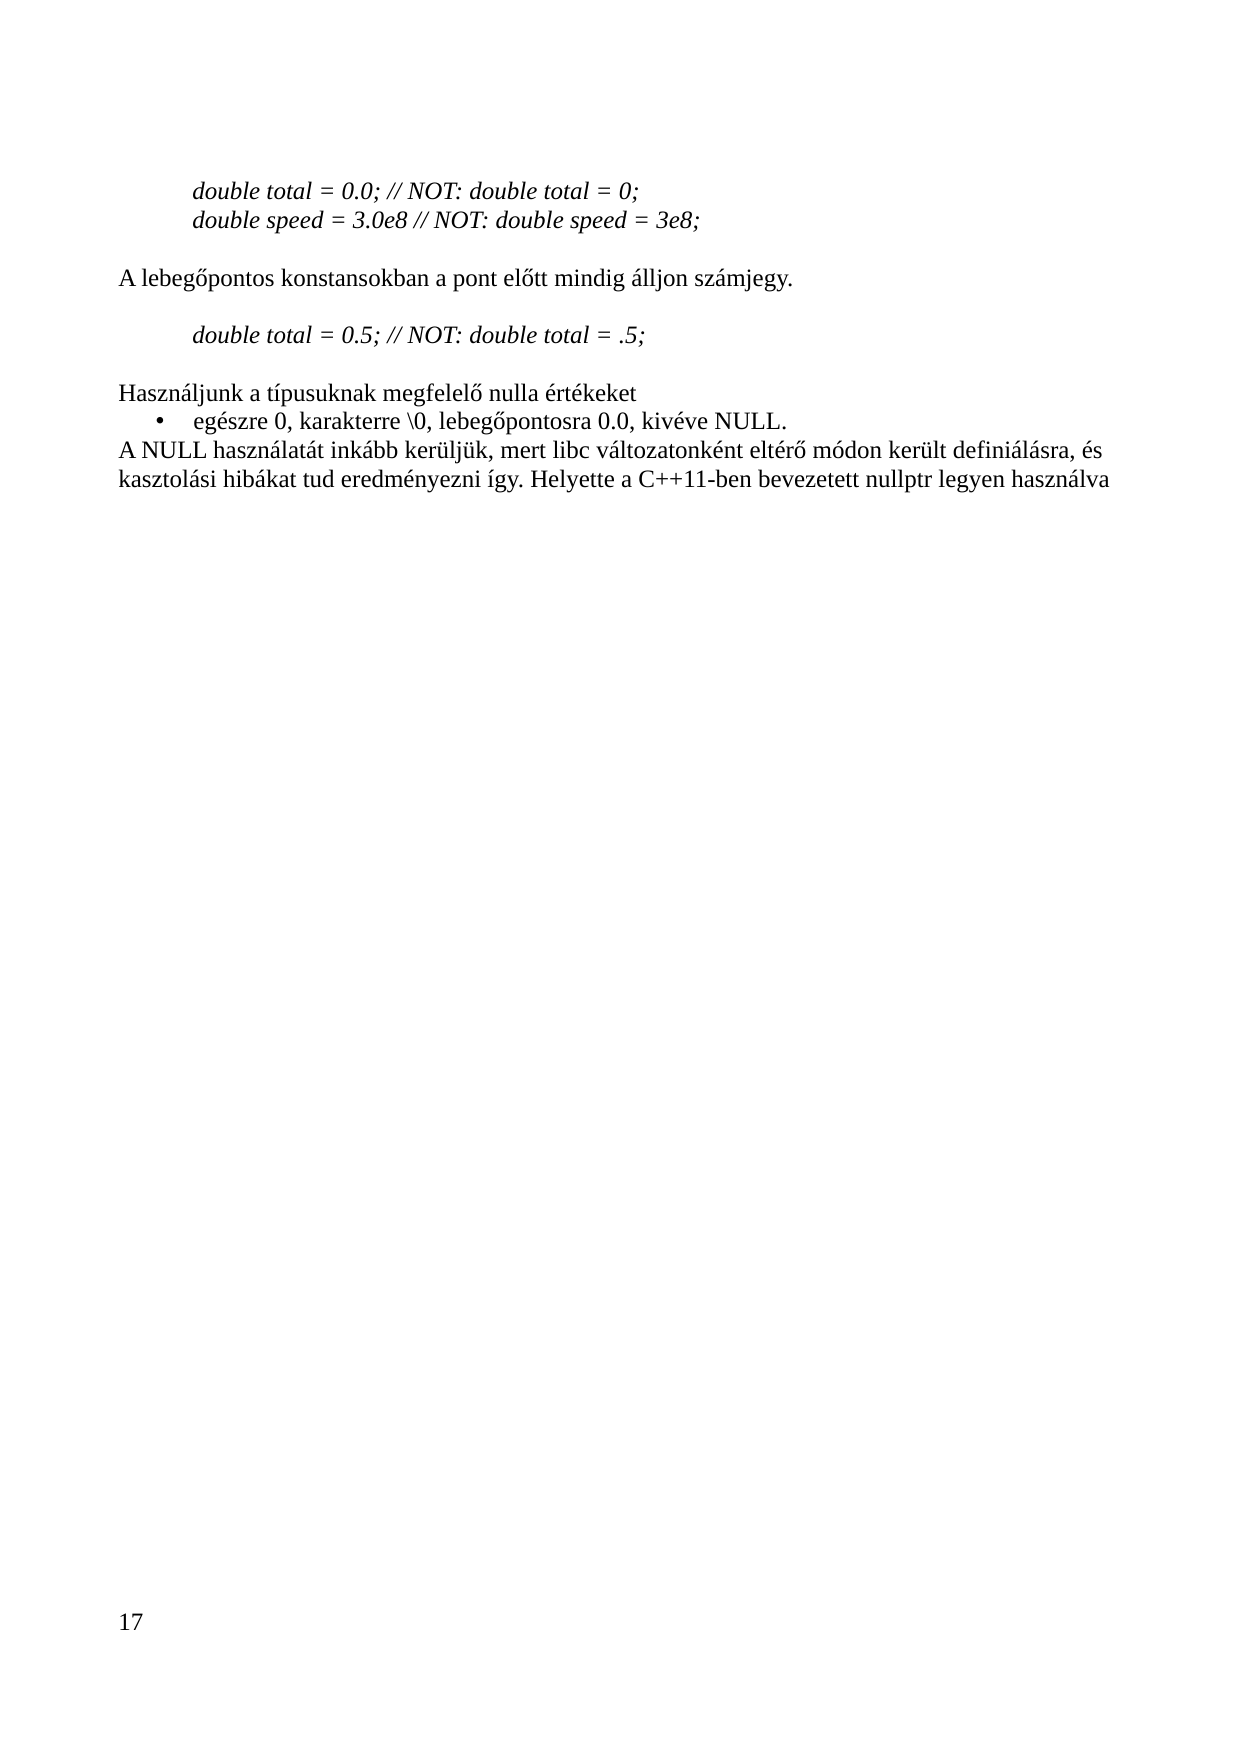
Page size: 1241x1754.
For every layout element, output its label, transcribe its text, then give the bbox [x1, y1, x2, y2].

text Használjunk a típusuknak megfelelő nulla értékeket [118, 378, 1122, 406]
text double speed = 3.0e8 // NOT: double speed = 3e8; [118, 205, 1122, 234]
text A lebegőpontos konstansokban a pont előtt mindig álljon számjegy. [118, 263, 1122, 291]
text double total = 0.0; // NOT: double total = 0; [118, 176, 1122, 205]
text A NULL használatát inkább kerüljük, mert libc változatonként eltérő módon került definiálásra, és kasztolási hibákat tud eredményezni így. Helyette a C++11-ben bevezetett nullptr legyen használva [118, 435, 1122, 493]
text double total = 0.5; // NOT: double total = .5; [118, 320, 1122, 349]
list egészre 0, karakterre \0, lebegőpontosra 0.0, kivéve NULL. [156, 406, 1122, 435]
